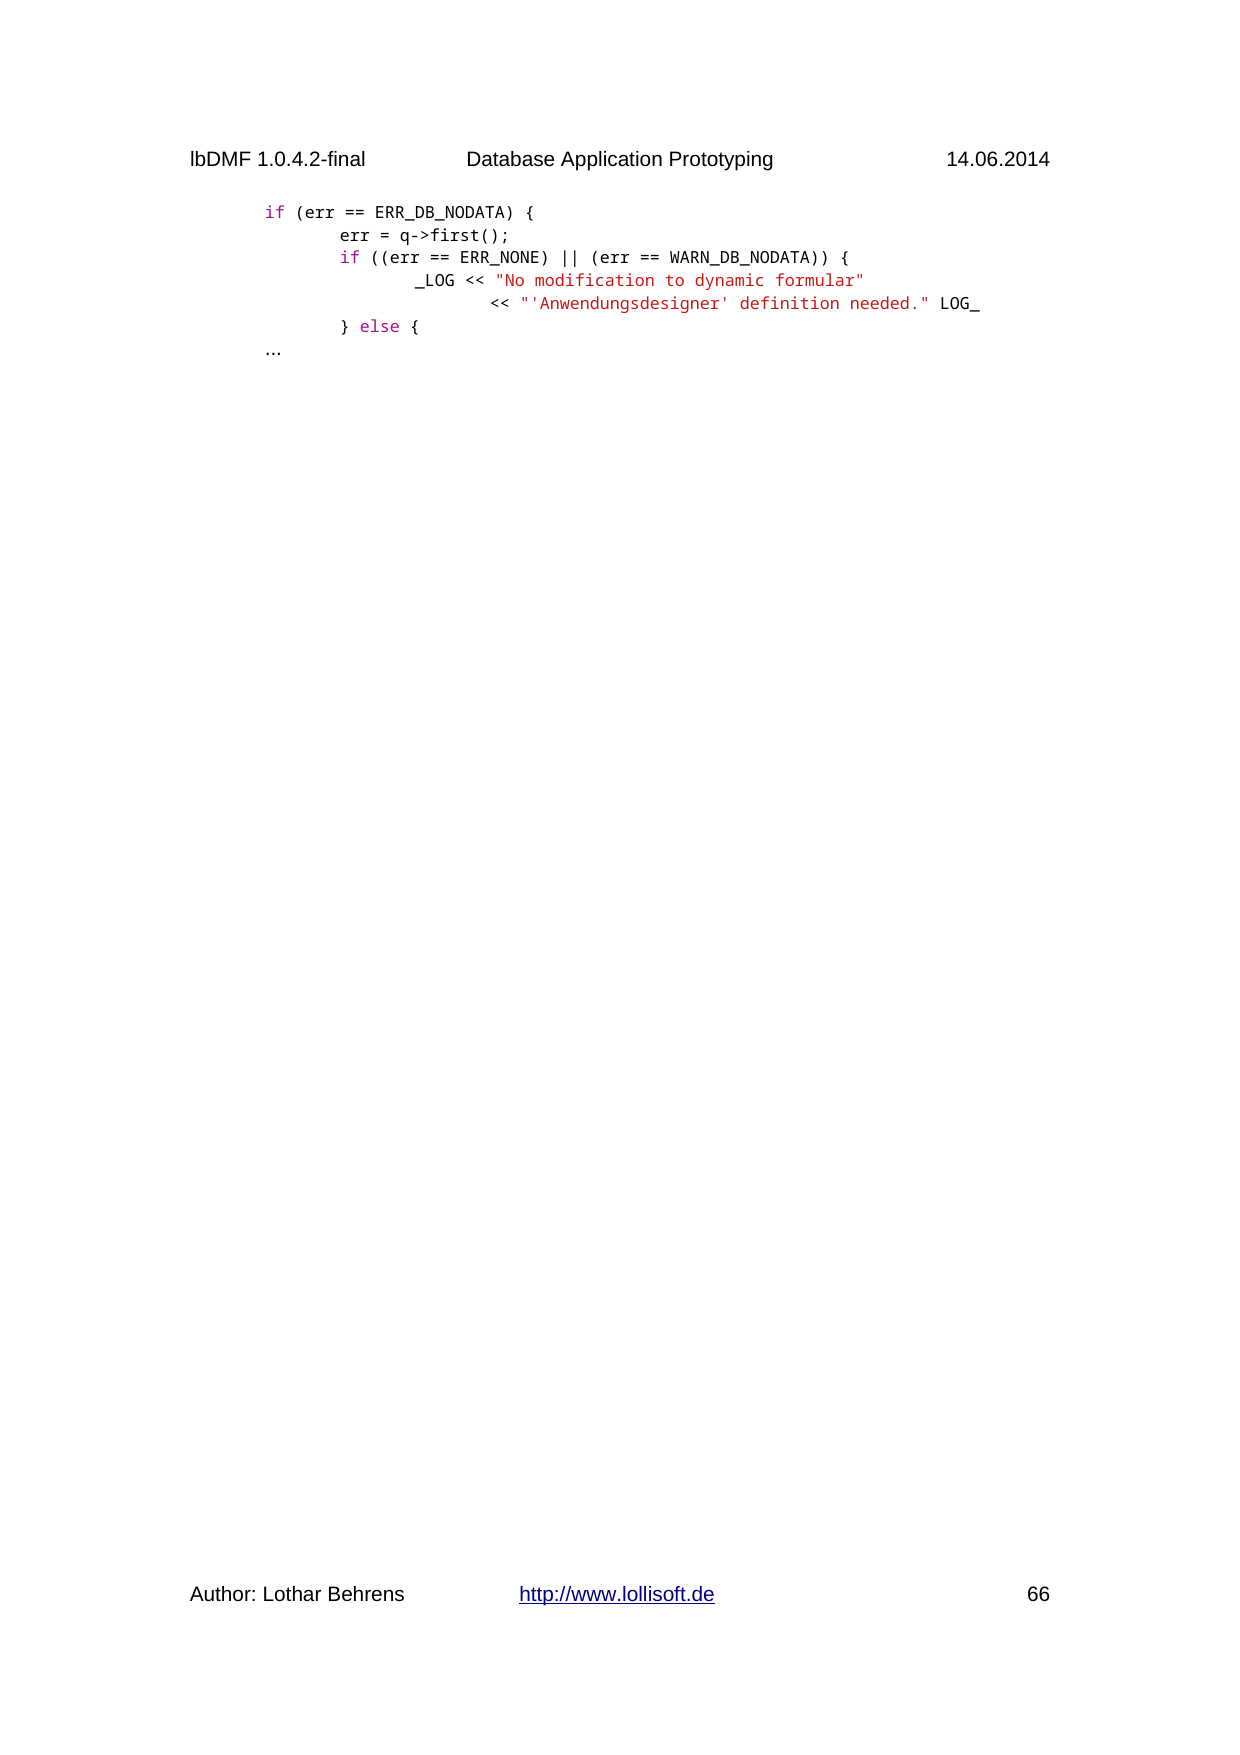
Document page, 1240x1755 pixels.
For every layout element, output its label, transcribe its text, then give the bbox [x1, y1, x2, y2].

text ... [189, 337, 1050, 360]
text if (err == ERR_DB_NODATA) { [189, 201, 1050, 223]
text << "'Anwendungsdesigner' definition needed." LOG_ [189, 291, 1050, 314]
text if ((err == ERR_NONE) || (err == WARN_DB_NODATA)) { [189, 246, 1050, 269]
text err = q->first(); [189, 223, 1050, 246]
text _LOG << "No modification to dynamic formular" [189, 269, 1050, 291]
text } else { [189, 314, 1050, 337]
